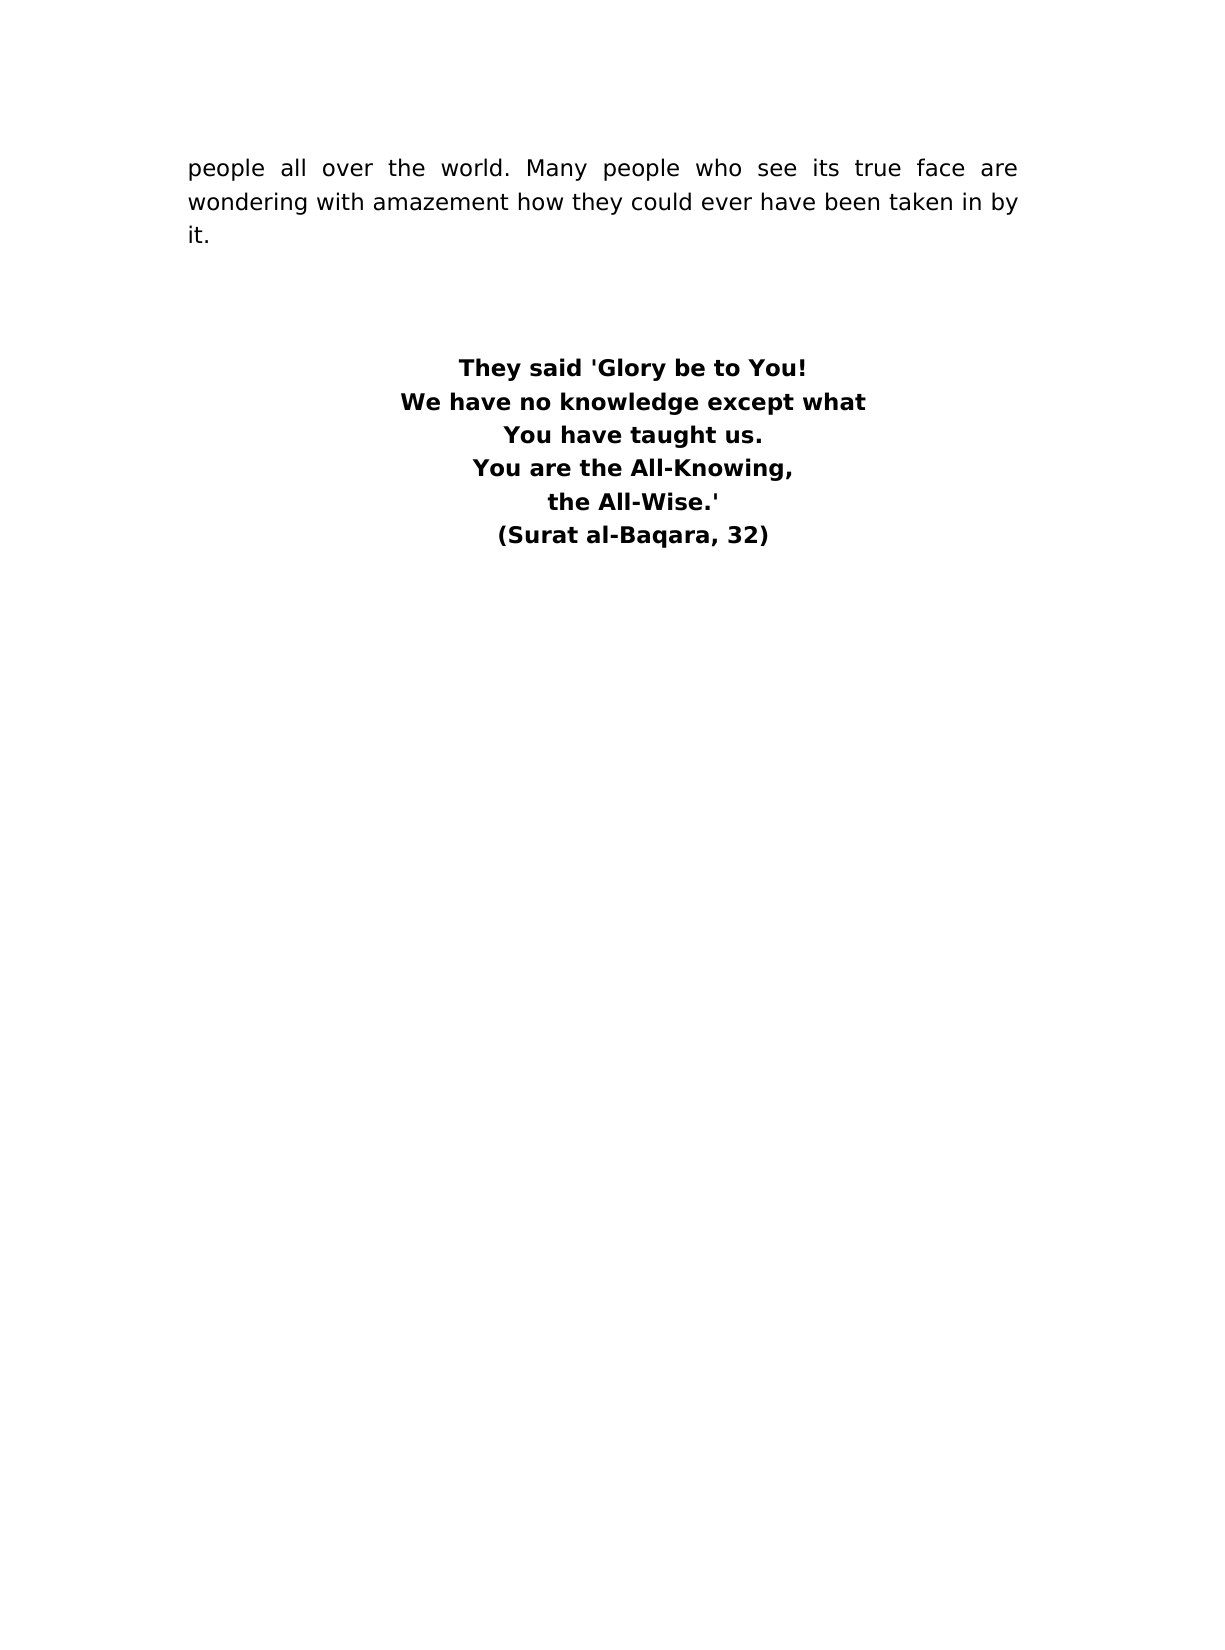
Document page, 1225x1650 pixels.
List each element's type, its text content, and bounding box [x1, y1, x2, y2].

text We have no knowledge except what [187, 383, 1020, 417]
text They said 'Glory be to You! [187, 350, 1020, 383]
text (Surat al-Baqara, 32) [187, 517, 1020, 550]
text You have taught us. [187, 417, 1020, 450]
text the All-Wise.' [187, 483, 1020, 517]
text You are the All-Knowing, [187, 450, 1020, 483]
text people all over the world. Many people who see its true face are wondering with amazement how they could ever have been taken in by it. [187, 150, 1020, 250]
